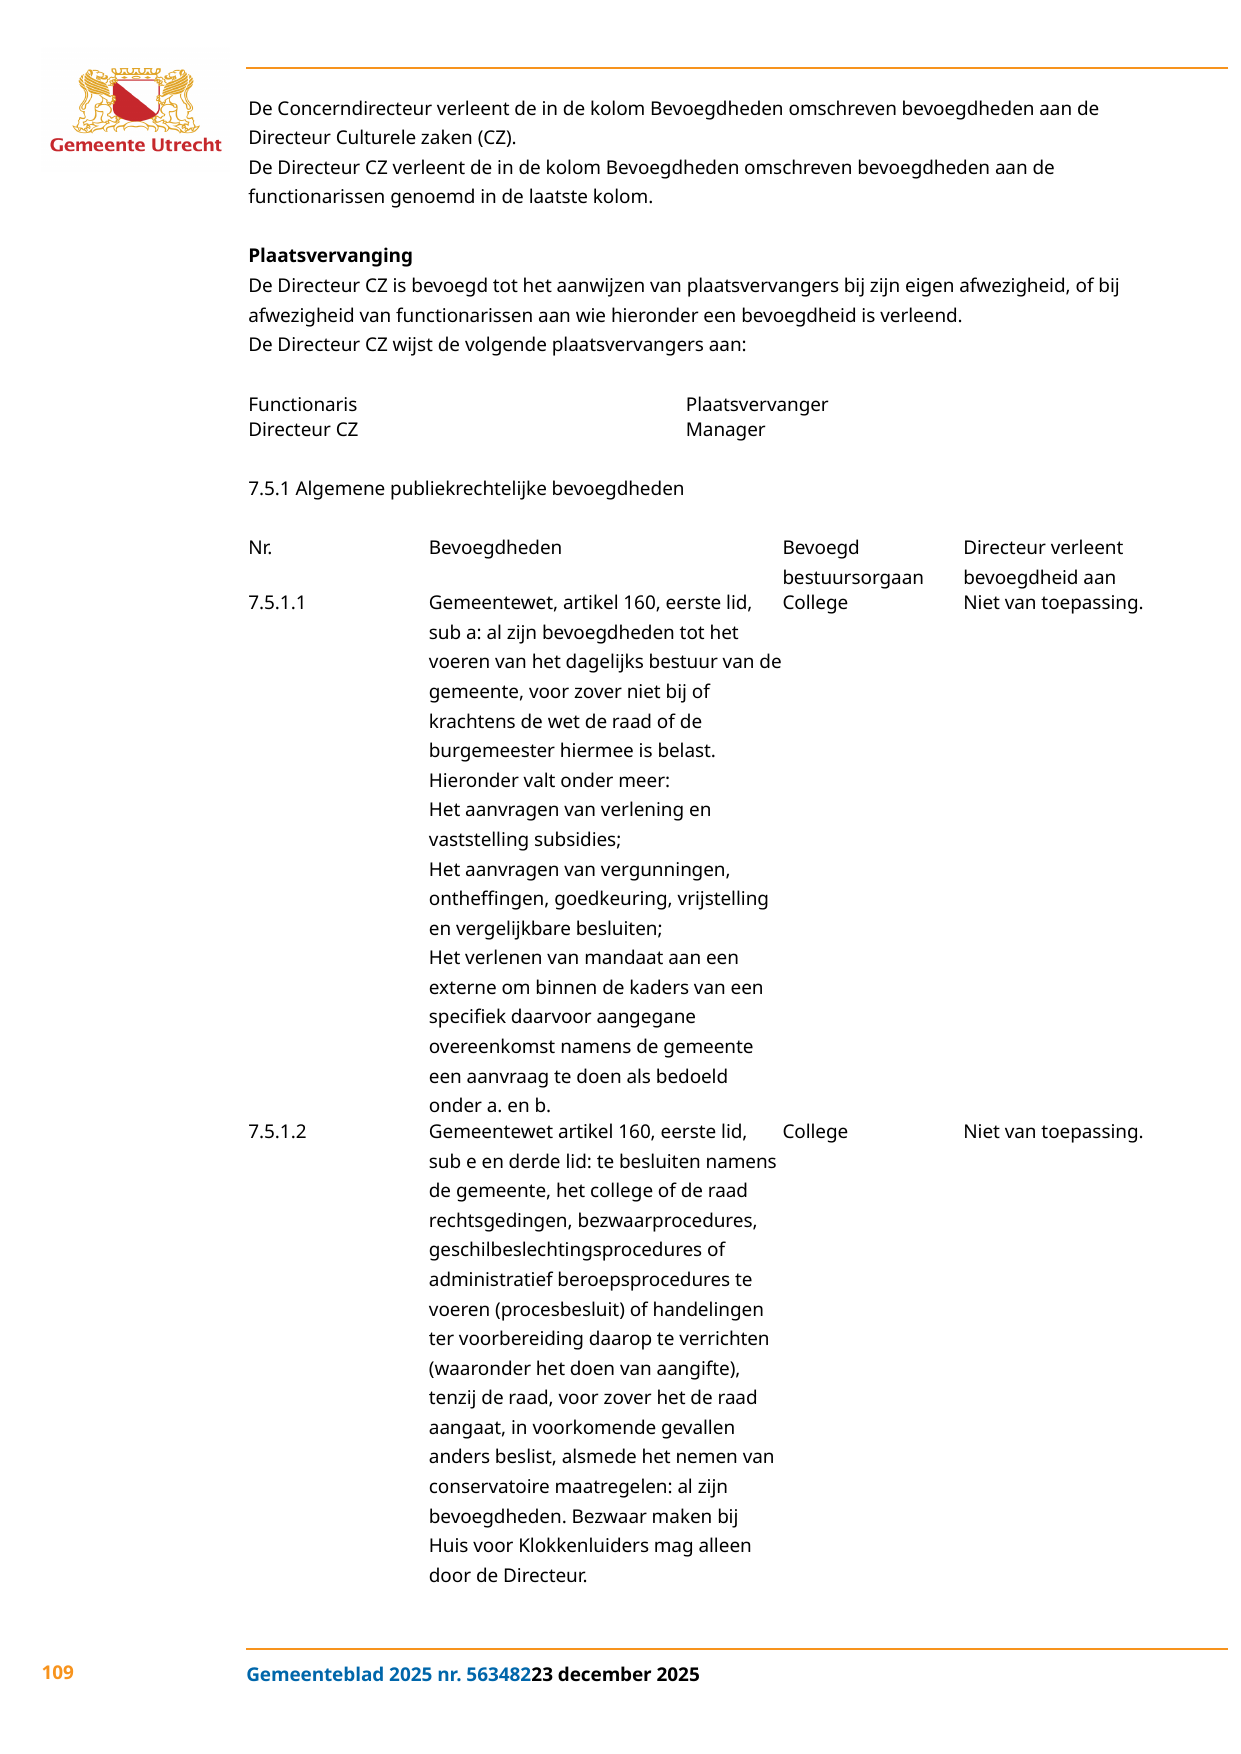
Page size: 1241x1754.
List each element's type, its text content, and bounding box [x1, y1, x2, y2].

table_cell Manager [686, 416, 1152, 442]
table_header Nr. [248, 534, 429, 589]
table_header Functionaris [248, 391, 686, 416]
text De Directeur CZ wijst de volgende plaatsvervangers aan: [248, 331, 1152, 357]
table_cell College [782, 1118, 963, 1588]
picture [41, 47, 231, 172]
text De Concerndirecteur verleent de in de kolom Bevoegdheden omschreven bevoegdheden aan de Directeur Culturele zaken (CZ). [248, 95, 1152, 150]
text 7.5.1 Algemene publiekrechtelijke bevoegdheden [248, 475, 1152, 501]
table_header Bevoegdheden [429, 534, 782, 589]
table_cell Directeur CZ [248, 416, 686, 442]
text De Directeur CZ verleent de in de kolom Bevoegdheden omschreven bevoegdheden aan de functionarissen genoemd in de laatste kolom. [248, 154, 1152, 209]
table_cell Niet van toepassing. [963, 590, 1152, 1118]
table_cell Niet van toepassing. [963, 1118, 1152, 1588]
table_cell 7.5.1.2 [248, 1118, 429, 1588]
table_cell 7.5.1.1 [248, 590, 429, 1118]
table_cell Gemeentewet artikel 160, eerste lid, sub e en derde lid: te besluiten namens de gemeente, het college of de raad rechtsgedingen, bezwaarprocedures, geschilbeslechtingsprocedures of administratief beroepsprocedures te voeren (procesbesluit) of handelingen ter voorbereiding daarop te verrichten (waaronder het doen van aangifte), tenzij de raad, voor zover het de raad aangaat, in voorkomende gevallen anders beslist, alsmede het nemen van conservatoire maatregelen: al zijn bevoegdheden. Bezwaar maken bij Huis voor Klokkenluiders mag alleen door de Directeur. [429, 1118, 782, 1588]
table_cell Gemeentewet, artikel 160, eerste lid, sub a: al zijn bevoegdheden tot het voeren van het dagelijks bestuur van de gemeente, voor zover niet bij of krachtens de wet de raad of de burgemeester hiermee is belast. Hieronder valt onder meer: Het aanvragen van verlening en vaststelling subsidies; Het aanvragen van vergunningen, ontheffingen, goedkeuring, vrijstelling en vergelijkbare besluiten; Het verlenen van mandaat aan een externe om binnen de kaders van een specifiek daarvoor aangegane overeenkomst namens de gemeente een aanvraag te doen als bedoeld onder a. en b. [429, 590, 782, 1118]
text Plaatsvervanging [248, 243, 1152, 268]
text De Directeur CZ is bevoegd tot het aanwijzen van plaatsvervangers bij zijn eigen afwezigheid, of bij afwezigheid van functionarissen aan wie hieronder een bevoegdheid is verleend. [248, 272, 1152, 328]
table_header Directeur verleent bevoegdheid aan [963, 534, 1152, 589]
table_header Bevoegd bestuursorgaan [782, 534, 963, 589]
table_header Plaatsvervanger [686, 391, 1152, 416]
table_cell College [782, 590, 963, 1118]
